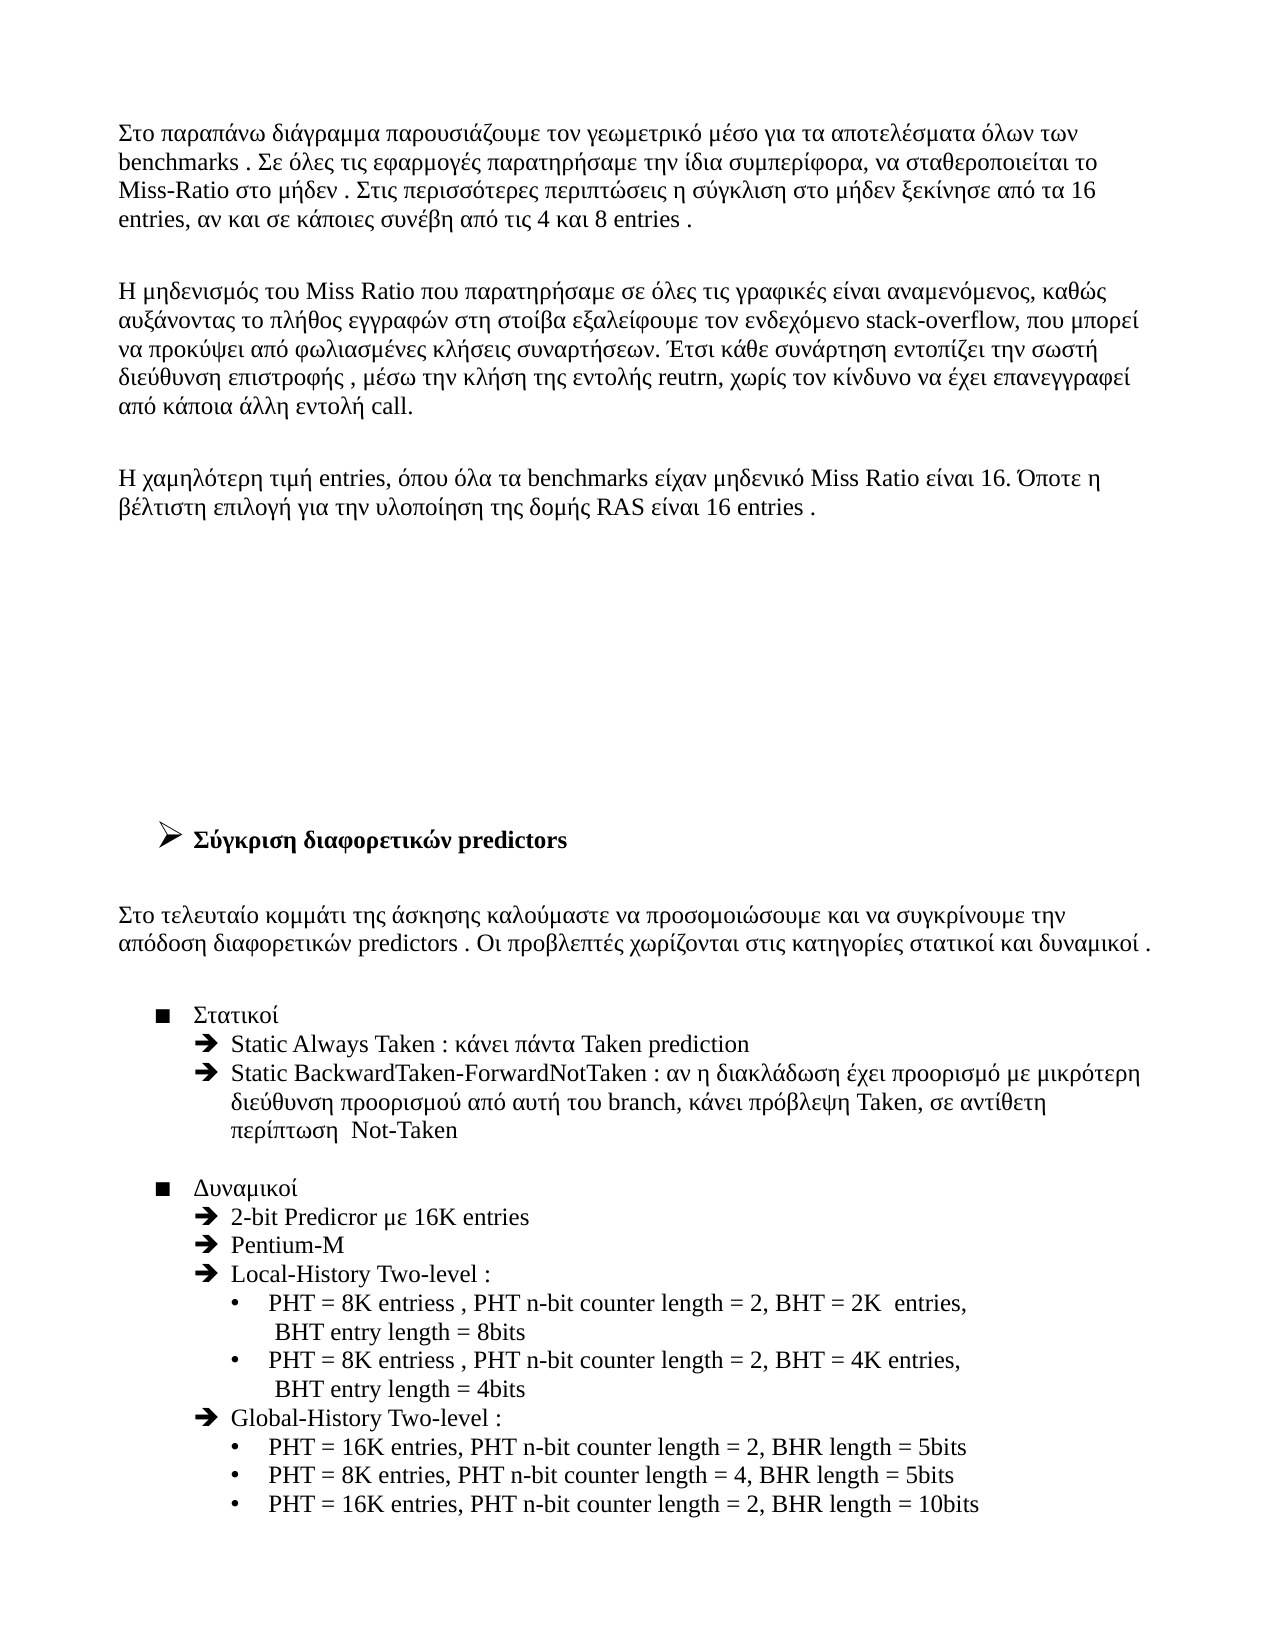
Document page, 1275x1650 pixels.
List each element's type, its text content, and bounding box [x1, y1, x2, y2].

text Στο παραπάνω διάγραμμα παρουσιάζουμε τον γεωμετρικό μέσο για τα αποτελέσματα όλων των benchmarks . Σε όλες τις εφαρμογές παρατηρήσαμε την ίδια συμπερίφορα, να σταθεροποιείται το Miss-Ratio στο μήδεν . Στις περισσότερες περιπτώσεις η σύγκλιση στο μήδεν ξεκίνησε από τα 16 entries, αν και σε κάποιες συνέβη από τις 4 και 8 entries . [118, 118, 1157, 233]
list PHT = 8K entries, PHT n-bit counter length = 4, BHR length = 5bits [231, 1460, 1157, 1489]
text Η χαμηλότερη τιμή entries, όπου όλα τα benchmarks είχαν μηδενικό Miss Ratio είναι 16. Όποτε η βέλτιστη επιλογή για την υλοποίηση της δομής RAS είναι 16 entries . [118, 463, 1157, 521]
text Η μηδενισμός του Miss Ratio που παρατηρήσαμε σε όλες τις γραφικές είναι αναμενόμενος, καθώς αυξάνοντας το πλήθος εγγραφών στη στοίβα εξαλείφουμε τον ενδεχόμενο stack-overflow, που μπορεί να προκύψει από φωλιασμένες κλήσεις συναρτήσεων. Έτσι κάθε συνάρτηση εντοπίζει την σωστή διεύθυνση επιστροφής , μέσω την κλήση της εντολής reutrn, χωρίς τον κίνδυνο να έχει επανεγγραφεί από κάποια άλλη εντολή call. [118, 276, 1157, 420]
list PHT = 8K entriess , PHT n-bit counter length = 2, BHT = 2K entries, [231, 1288, 1157, 1317]
list Pentium-M [193, 1230, 1157, 1259]
list 2-bit Predicror με 16K entries [193, 1202, 1157, 1230]
list PHT = 16K entries, PHT n-bit counter length = 2, BHR length = 5bits [231, 1432, 1157, 1460]
list Δυναμικοί [156, 1173, 1157, 1202]
list Στατικοί [156, 1000, 1157, 1029]
list BHT entry length = 8bits [231, 1317, 1157, 1345]
list Local-History Two-level : [193, 1259, 1157, 1288]
list Global-History Two-level : [193, 1403, 1157, 1432]
list PHT = 16K entries, PHT n-bit counter length = 2, BHR length = 10bits [231, 1489, 1157, 1518]
list Static BackwardTaken-ForwardNotTaken : αν η διακλάδωση έχει προορισμό με μικρότερη διεύθυνση προορισμού από αυτή του branch, κάνει πρόβλεψη Taken, σε αντίθετη περίπτωση Not-Taken [193, 1058, 1157, 1144]
text Στο τελευταίο κομμάτι της άσκησης καλούμαστε να προσομοιώσουμε και να συγκρίνουμε την απόδοση διαφορετικών predictors . Οι προβλεπτές χωρίζονται στις κατηγορίες στατικοί και δυναμικοί . [118, 900, 1157, 957]
list BHT entry length = 4bits [231, 1374, 1157, 1403]
list Σύγκριση διαφορετικών predictors [156, 822, 1157, 857]
list PHT = 8K entriess , PHT n-bit counter length = 2, BHT = 4K entries, [231, 1345, 1157, 1374]
list Static Always Taken : κάνει πάντα Taken prediction [193, 1029, 1157, 1058]
